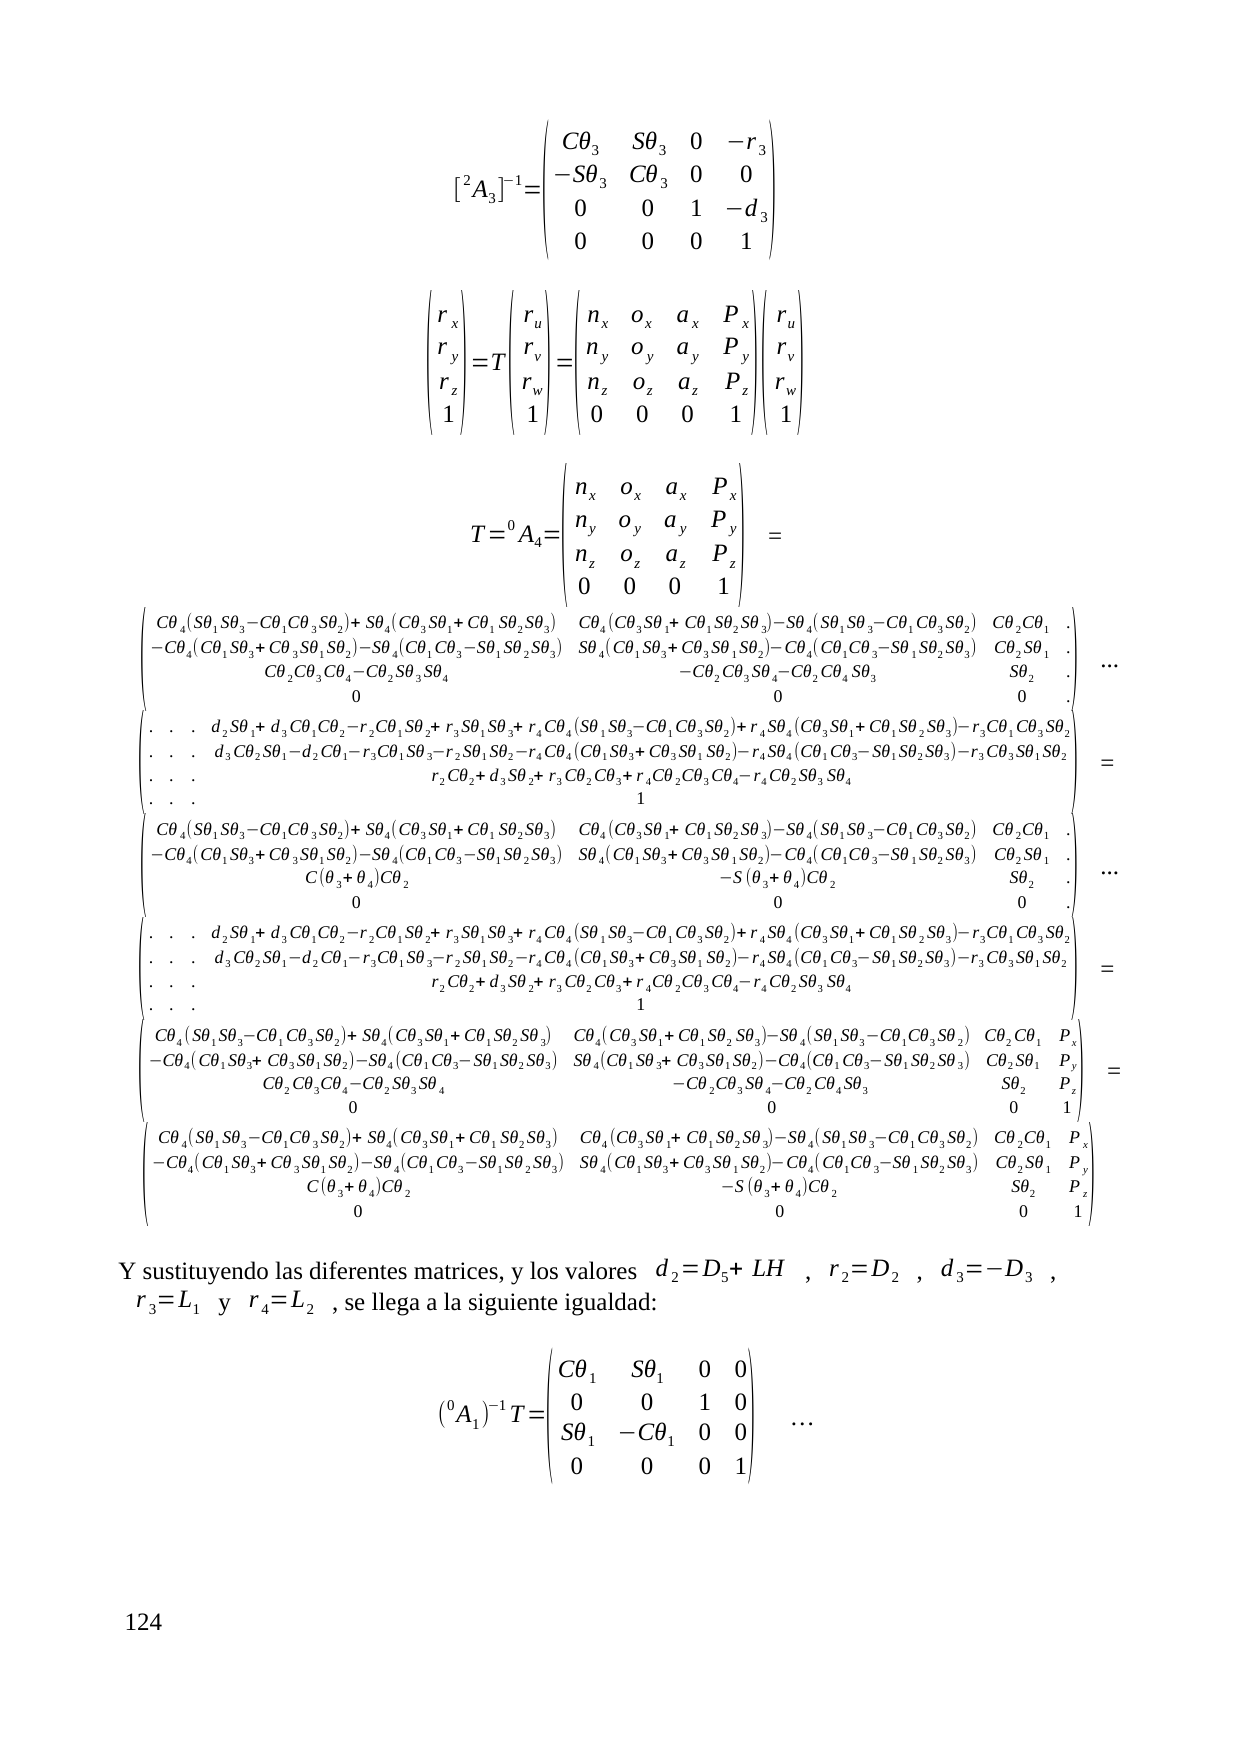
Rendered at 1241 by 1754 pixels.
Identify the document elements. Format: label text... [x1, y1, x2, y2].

text … [118, 1346, 1122, 1486]
text ... [118, 607, 1122, 711]
text = [118, 1019, 1122, 1122]
text ... [118, 813, 1122, 917]
text = [118, 463, 1122, 607]
text = [118, 711, 1122, 813]
text = [118, 917, 1122, 1019]
text Y sustituyendo las diferentes matrices, y los valores,,,y, se llega a la siguiente igualdad: [118, 1254, 1122, 1317]
